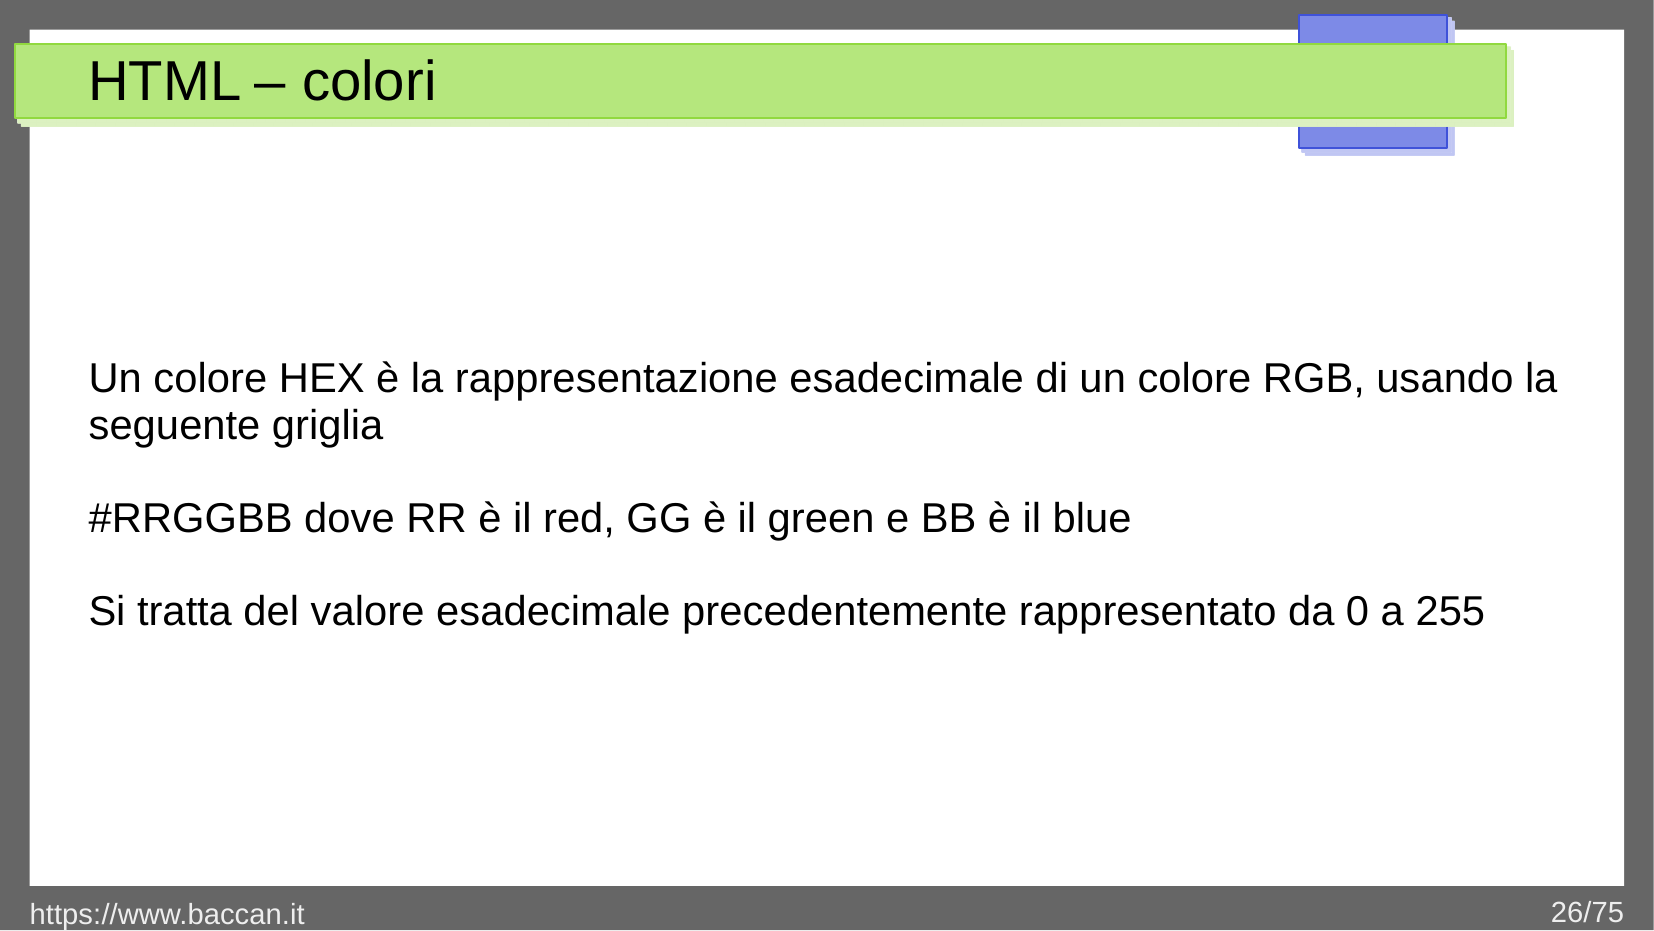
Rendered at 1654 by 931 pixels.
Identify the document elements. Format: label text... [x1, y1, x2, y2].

text_box Un colore HEX è la rappresentazione esadecimale di un colore RGB, usando la seguente griglia #RRGGBB dove RR è il red, GG è il green e BB è il blue Si tratta del valore esadecimale precedentemente rappresentato da 0 a 255 [88, 169, 1565, 820]
title HTML – colori [88, 44, 1506, 119]
